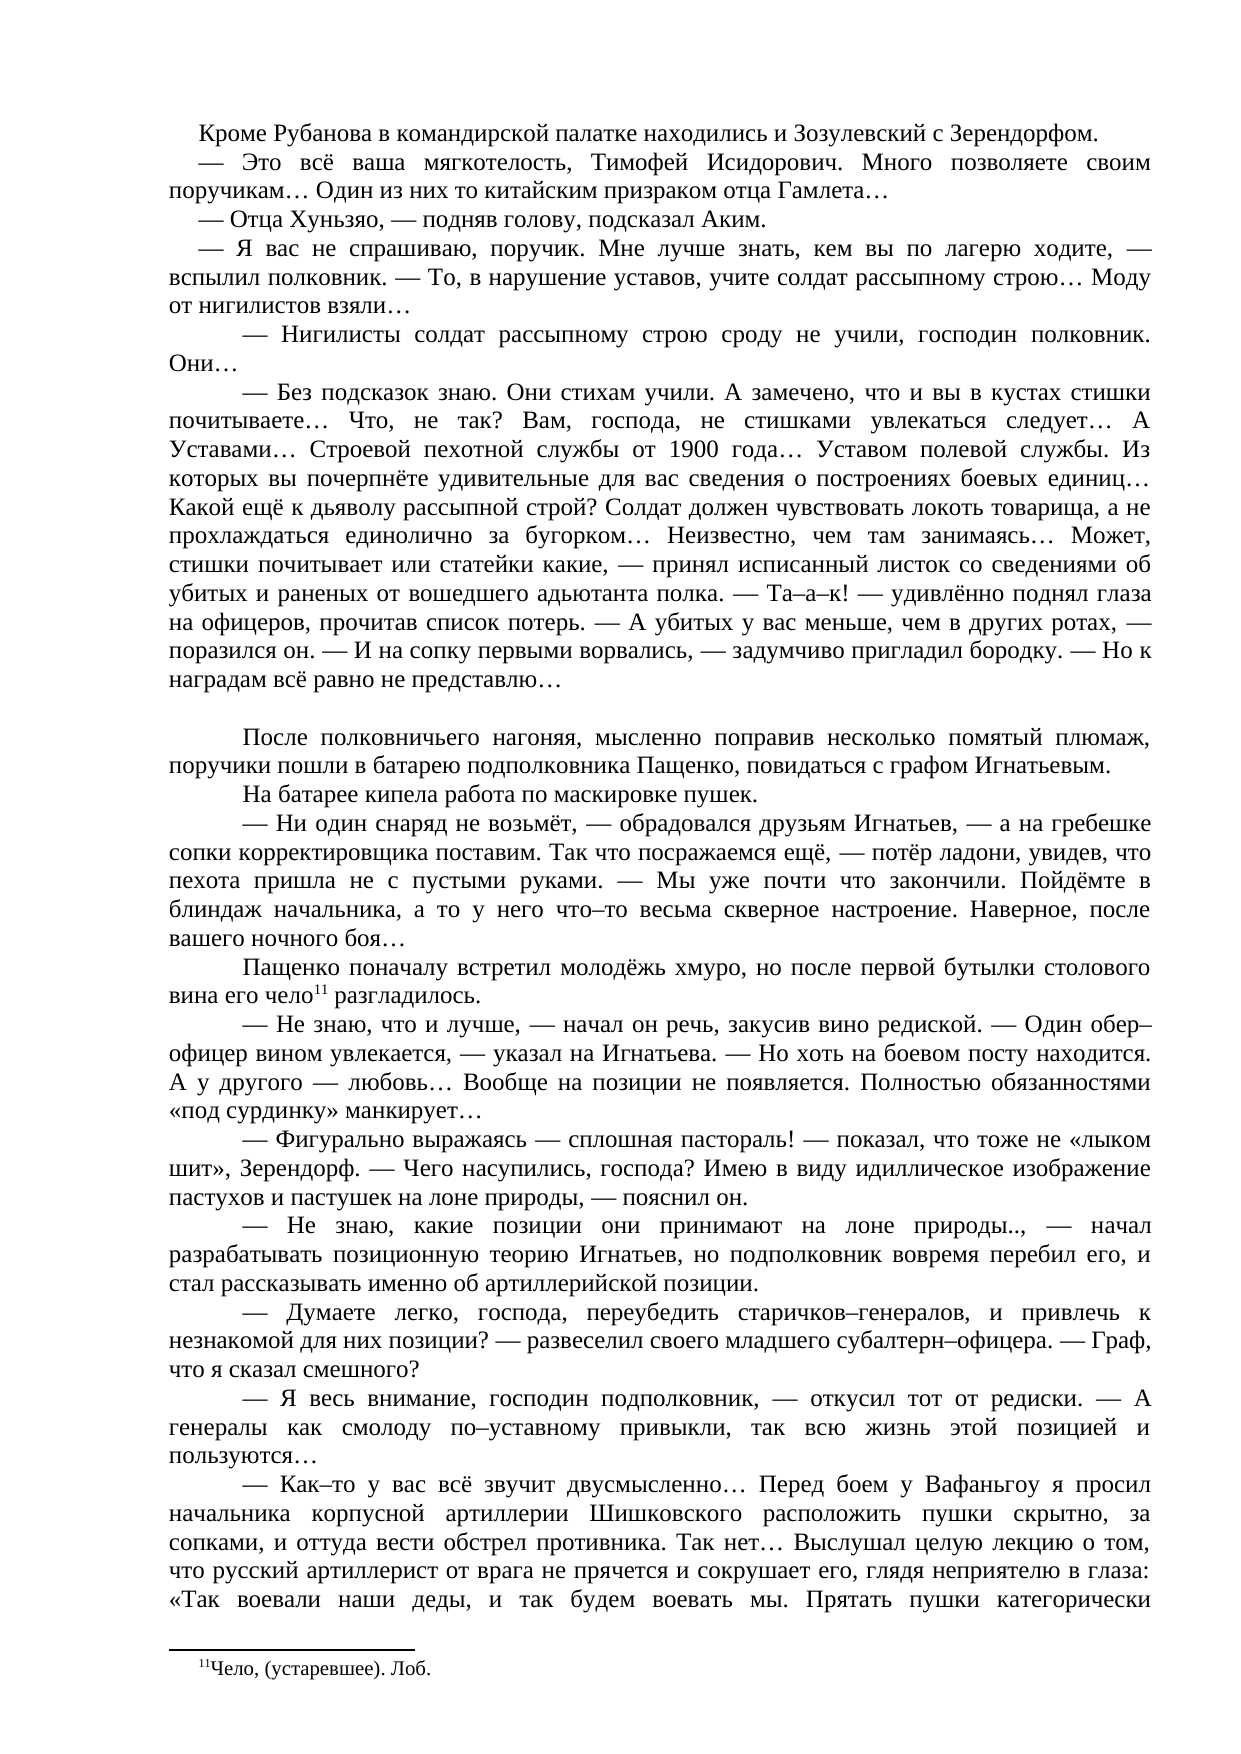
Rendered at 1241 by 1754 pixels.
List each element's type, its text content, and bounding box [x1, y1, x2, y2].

text — Нигилисты солдат рассыпному строю сроду не учили, господин полковник. Они… [169, 319, 1152, 377]
text Кроме Рубанова в командирской палатке находились и Зозулевский с Зерендорфом. [169, 118, 1152, 147]
text — Думаете легко, господа, переубедить старичков–генералов, и привлечь к незнакомой для них позиции? — развеселил своего младшего субалтерн–офицера. — Граф, что я сказал смешного? [169, 1297, 1152, 1383]
text — Как–то у вас всё звучит двусмысленно… Перед боем у Вафаньгоу я просил начальника корпусной артиллерии Шишковского расположить пушки скрытно, за сопками, и оттуда вести обстрел противника. Так нет… Выслушал целую лекцию о том, что русский артиллерист от врага не прячется и сокрушает его, глядя неприятелю в глаза: «Так воевали наши деды, и так будем воевать мы. Прятать пушки категорически [169, 1469, 1152, 1613]
text — Без подсказок знаю. Они стихам учили. А замечено, что и вы в кустах стишки почитываете… Что, не так? Вам, господа, не стишками увлекаться следует… А Уставами… Строевой пехотной службы от 1900 года… Уставом полевой службы. Из которых вы почерпнёте удивительные для вас сведения о построениях боевых единиц… Какой ещё к дьяволу рассыпной строй? Солдат должен чувствовать локоть товарища, а не прохлаждаться единолично за бугорком… Неизвестно, чем там занимаясь… Может, стишки почитывает или статейки какие, — принял исписанный листок со сведениями об убитых и раненых от вошедшего адьютанта полка. — Та–а–к! — удивлённо поднял глаза на офицеров, прочитав список потерь. — А убитых у вас меньше, чем в других ротах, — поразился он. — И на сопку первыми ворвались, — задумчиво пригладил бородку. — Но к наградам всё равно не представлю… [169, 377, 1152, 693]
text — Отца Хуньзяо, — подняв голову, подсказал Аким. [169, 204, 1152, 233]
text — Я вас не спрашиваю, поручик. Мне лучше знать, кем вы по лагерю ходите, — вспылил полковник. — То, в нарушение уставов, учите солдат рассыпному строю… Моду от нигилистов взяли… [169, 233, 1152, 319]
text — Ни один снаряд не возьмёт, — обрадовался друзьям Игнатьев, — а на гребешке сопки корректировщика поставим. Так что посражаемся ещё, — потёр ладони, увидев, что пехота пришла не с пустыми руками. — Мы уже почти что закончили. Пойдёмте в блиндаж начальника, а то у него что–то весьма скверное настроение. Наверное, после вашего ночного боя… [169, 808, 1152, 952]
text На батарее кипела работа по маскировке пушек. [169, 779, 1152, 808]
text — Фигурально выражаясь — сплошная пастораль! — показал, что тоже не «лыком шит», Зерендорф. — Чего насупились, господа? Имею в виду идиллическое изображение пастухов и пастушек на лоне природы, — пояснил он. [169, 1124, 1152, 1211]
text — Это всё ваша мягкотелость, Тимофей Исидорович. Много позволяете своим поручикам… Один из них то китайским призраком отца Гамлета… [169, 147, 1152, 204]
text — Не знаю, что и лучше, — начал он речь, закусив вино редиской. — Один обер–офицер вином увлекается, — указал на Игнатьева. — Но хоть на боевом посту находится. А у другого — любовь… Вообще на позиции не появляется. Полностью обязанностями «под сурдинку» манкирует… [169, 1009, 1152, 1124]
text — Я весь внимание, господин подполковник, — откусил тот от редиски. — А генералы как смолоду по–уставному привыкли, так всю жизнь этой позицией и пользуются… [169, 1383, 1152, 1469]
text — Не знаю, какие позиции они принимают на лоне природы.., — начал разрабатывать позиционную теорию Игнатьев, но подполковник вовремя перебил его, и стал рассказывать именно об артиллерийской позиции. [169, 1211, 1152, 1297]
text Пащенко поначалу встретил молодёжь хмуро, но после первой бутылки столового вина его чело разгладилось. [169, 952, 1152, 1009]
text После полковничьего нагоняя, мысленно поправив несколько помятый плюмаж, поручики пошли в батарею подполковника Пащенко, повидаться с графом Игнатьевым. [169, 722, 1152, 779]
text Чело, (устаревшее). Лоб. [169, 1656, 1152, 1680]
